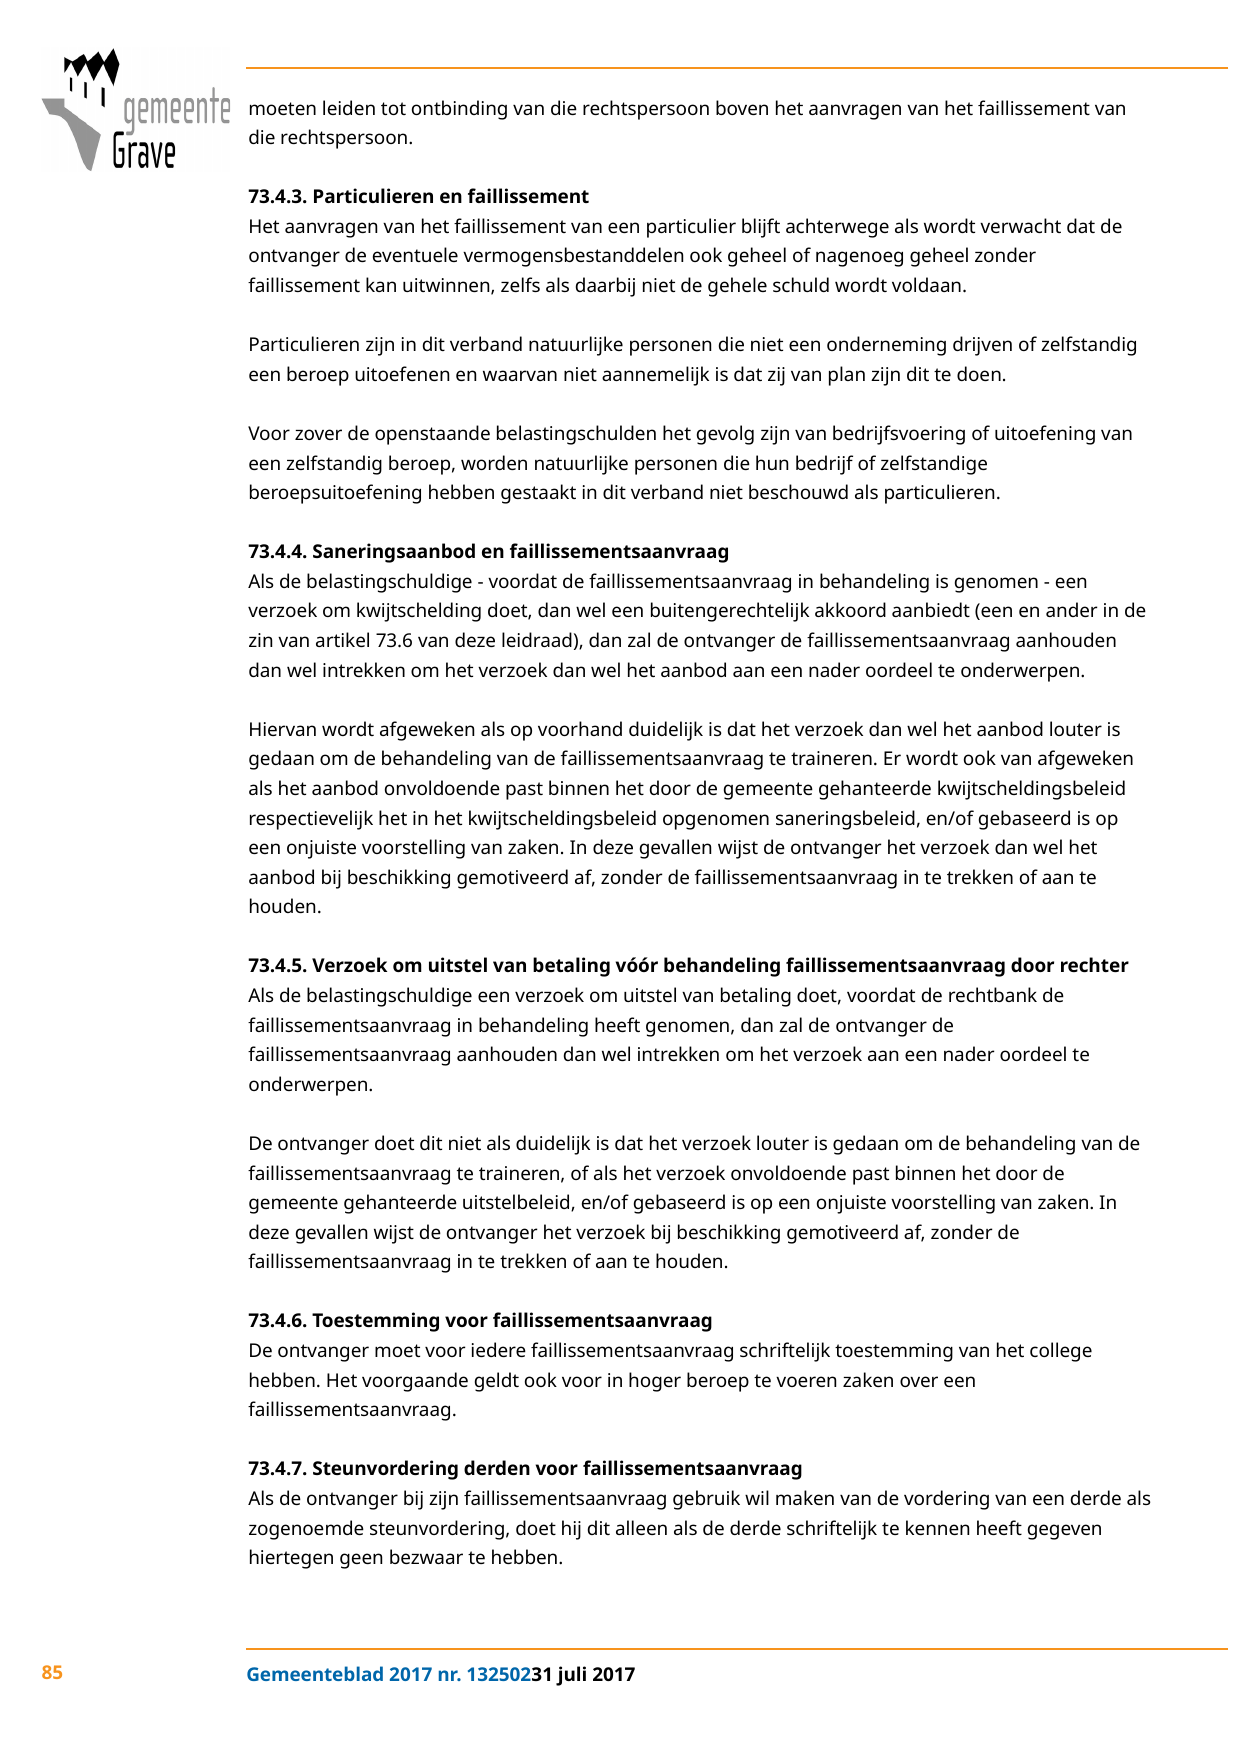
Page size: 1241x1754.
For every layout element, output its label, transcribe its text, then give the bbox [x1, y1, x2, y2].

text Particulieren zijn in dit verband natuurlijke personen die niet een onderneming drijven of zelfstandig een beroep uitoefenen en waarvan niet aannemelijk is dat zij van plan zijn dit te doen. [248, 331, 1152, 387]
text Als de ontvanger bij zijn faillissementsaanvraag gebruik wil maken van de vordering van een derde als zogenoemde steunvordering, doet hij dit alleen als de derde schriftelijk te kennen heeft gegeven hiertegen geen bezwaar te hebben. [248, 1485, 1152, 1570]
text Voor zover de openstaande belastingschulden het gevolg zijn van bedrijfsvoering of uitoefening van een zelfstandig beroep, worden natuurlijke personen die hun bedrijf of zelfstandige beroepsuitoefening hebben gestaakt in dit verband niet beschouwd als particulieren. [248, 420, 1152, 505]
text 73.4.7. Steunvordering derden voor faillissementsaanvraag [248, 1456, 1152, 1481]
text 73.4.5. Verzoek om uitstel van betaling vóór behandeling faillissementsaanvraag door rechter [248, 953, 1152, 978]
text 73.4.4. Saneringsaanbod en faillissementsaanvraag [248, 538, 1152, 564]
text 73.4.6. Toestemming voor faillissementsaanvraag [248, 1308, 1152, 1333]
picture [41, 47, 231, 172]
text Hiervan wordt afgeweken als op voorhand duidelijk is dat het verzoek dan wel het aanbod louter is gedaan om de behandeling van de faillissementsaanvraag te traineren. Er wordt ook van afgeweken als het aanbod onvoldoende past binnen het door de gemeente gehanteerde kwijtscheldingsbeleid respectievelijk het in het kwijtscheldingsbeleid opgenomen saneringsbeleid, en/of gebaseerd is op een onjuiste voorstelling van zaken. In deze gevallen wijst de ontvanger het verzoek dan wel het aanbod bij beschikking gemotiveerd af, zonder de faillissementsaanvraag in te trekken of aan te houden. [248, 716, 1152, 919]
text Het aanvragen van het faillissement van een particulier blijft achterwege als wordt verwacht dat de ontvanger de eventuele vermogensbestanddelen ook geheel of nagenoeg geheel zonder faillissement kan uitwinnen, zelfs als daarbij niet de gehele schuld wordt voldaan. [248, 213, 1152, 298]
text 73.4.3. Particulieren en faillissement [248, 183, 1152, 209]
text Als de belastingschuldige een verzoek om uitstel van betaling doet, voordat de rechtbank de faillissementsaanvraag in behandeling heeft genomen, dan zal de ontvanger de faillissementsaanvraag aanhouden dan wel intrekken om het verzoek aan een nader oordeel te onderwerpen. [248, 982, 1152, 1097]
text De ontvanger moet voor iedere faillissementsaanvraag schriftelijk toestemming van het college hebben. Het voorgaande geldt ook voor in hoger beroep te voeren zaken over een faillissementsaanvraag. [248, 1337, 1152, 1422]
text Als de belastingschuldige - voordat de faillissementsaanvraag in behandeling is genomen - een verzoek om kwijtschelding doet, dan wel een buitengerechtelijk akkoord aanbiedt (een en ander in de zin van artikel 73.6 van deze leidraad), dan zal de ontvanger de faillissementsaanvraag aanhouden dan wel intrekken om het verzoek dan wel het aanbod aan een nader oordeel te onderwerpen. [248, 568, 1152, 683]
text De ontvanger doet dit niet als duidelijk is dat het verzoek louter is gedaan om de behandeling van de faillissementsaanvraag te traineren, of als het verzoek onvoldoende past binnen het door de gemeente gehanteerde uitstelbeleid, en/of gebaseerd is op een onjuiste voorstelling van zaken. In deze gevallen wijst de ontvanger het verzoek bij beschikking gemotiveerd af, zonder de faillissementsaanvraag in te trekken of aan te houden. [248, 1130, 1152, 1274]
text moeten leiden tot ontbinding van die rechtspersoon boven het aanvragen van het faillissement van die rechtspersoon. [248, 95, 1152, 150]
